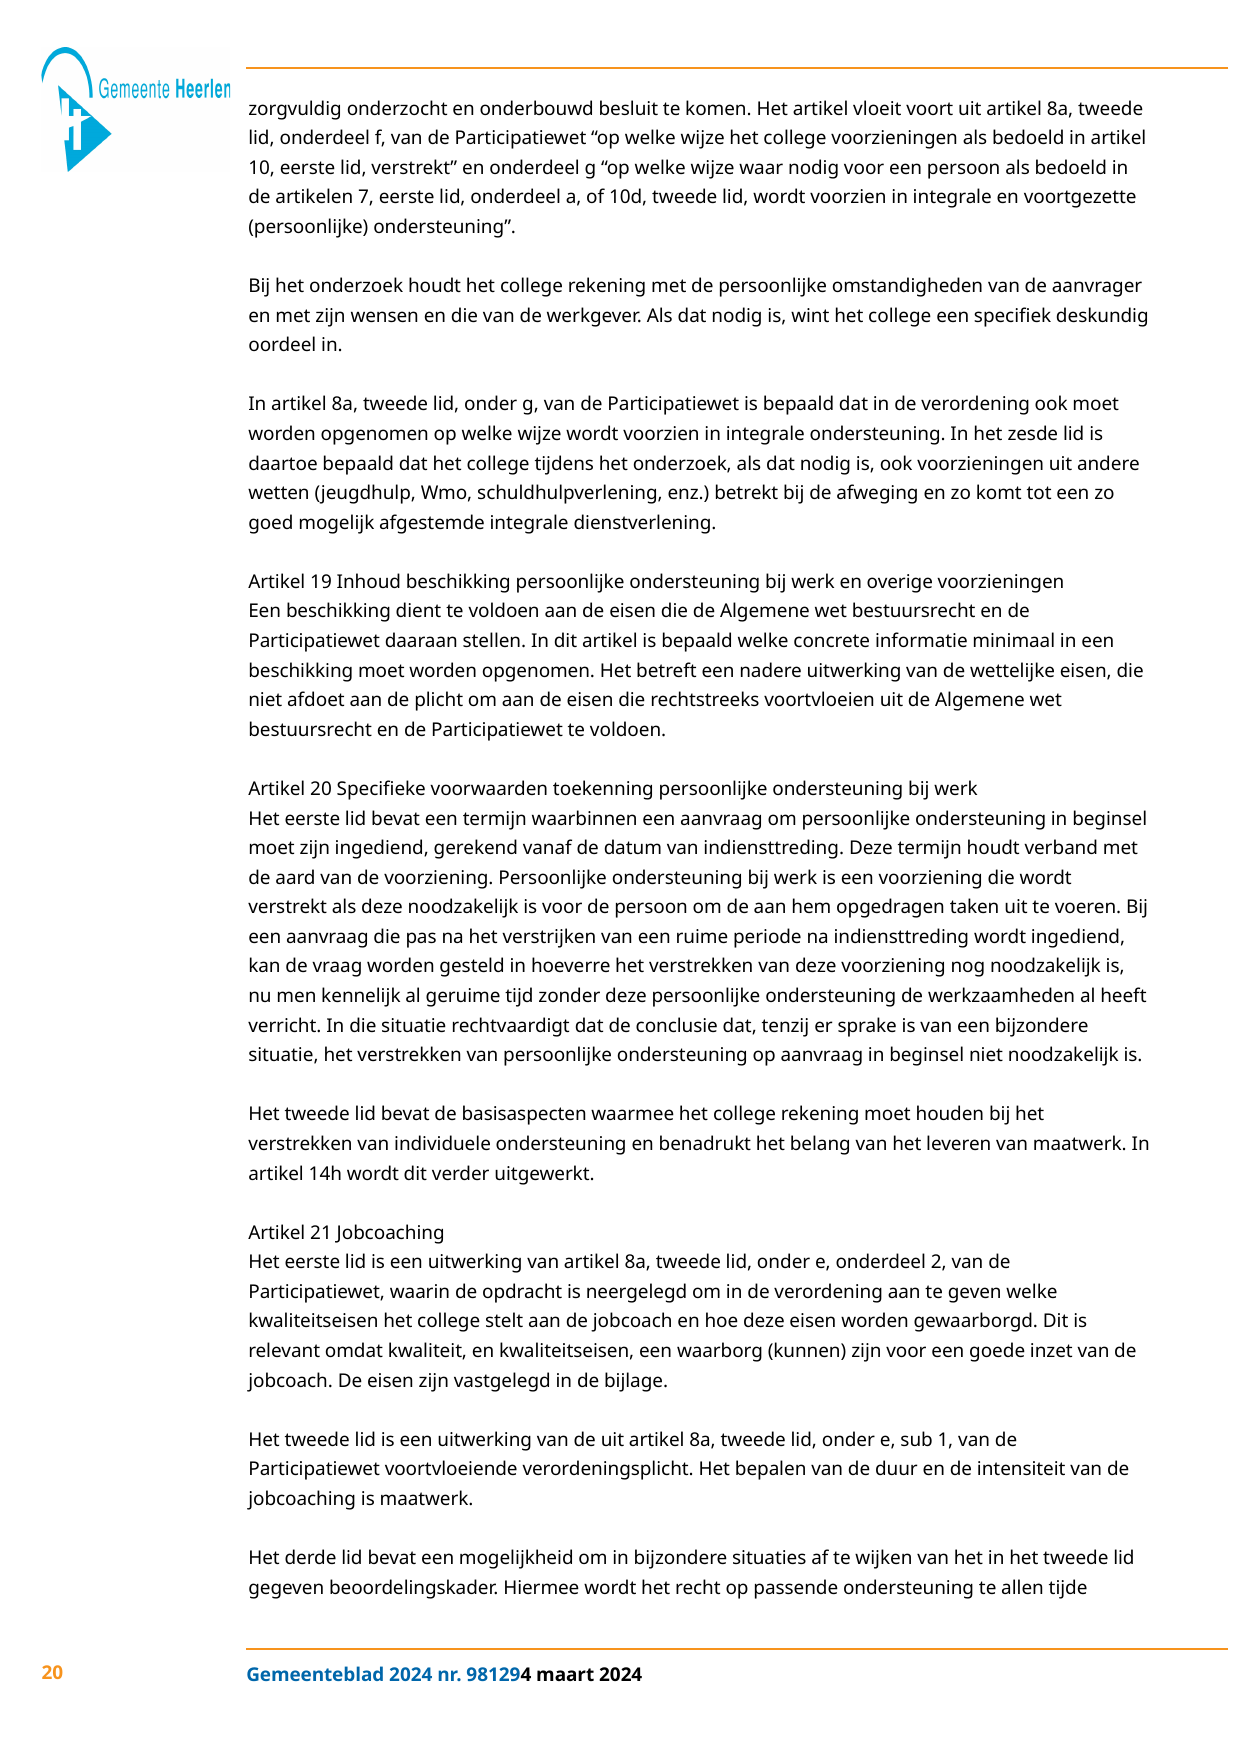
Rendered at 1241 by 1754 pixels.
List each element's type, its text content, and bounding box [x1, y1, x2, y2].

text Bij het onderzoek houdt het college rekening met de persoonlijke omstandigheden van de aanvrager en met zijn wensen en die van de werkgever. Als dat nodig is, wint het college een specifiek deskundig oordeel in. [248, 272, 1152, 357]
text Het eerste lid is een uitwerking van artikel 8a, tweede lid, onder e, onderdeel 2, van de Participatiewet, waarin de opdracht is neergelegd om in de verordening aan te geven welke kwaliteitseisen het college stelt aan de jobcoach en hoe deze eisen worden gewaarborgd. Dit is relevant omdat kwaliteit, en kwaliteitseisen, een waarborg (kunnen) zijn voor een goede inzet van de jobcoach. De eisen zijn vastgelegd in de bijlage. [248, 1248, 1152, 1393]
text In artikel 8a, tweede lid, onder g, van de Participatiewet is bepaald dat in de verordening ook moet worden opgenomen op welke wijze wordt voorzien in integrale ondersteuning. In het zesde lid is daartoe bepaald dat het college tijdens het onderzoek, als dat nodig is, ook voorzieningen uit andere wetten (jeugdhulp, Wmo, schuldhulpverlening, enz.) betrekt bij de afweging en zo komt tot een zo goed mogelijk afgestemde integrale dienstverlening. [248, 391, 1152, 535]
text Artikel 21 Jobcoaching [248, 1219, 1152, 1245]
text Artikel 20 Specifieke voorwaarden toekenning persoonlijke ondersteuning bij werk [248, 775, 1152, 801]
picture [41, 47, 59, 70]
text Het tweede lid bevat de basisaspecten waarmee het college rekening moet houden bij het verstrekken van individuele ondersteuning en benadrukt het belang van het leveren van maatwerk. In artikel 14h wordt dit verder uitgewerkt. [248, 1101, 1152, 1186]
text zorgvuldig onderzocht en onderbouwd besluit te komen. Het artikel vloeit voort uit artikel 8a, tweede lid, onderdeel f, van de Participatiewet “op welke wijze het college voorzieningen als bedoeld in artikel 10, eerste lid, verstrekt” en onderdeel g “op welke wijze waar nodig voor een persoon als bedoeld in de artikelen 7, eerste lid, onderdeel a, of 10d, tweede lid, wordt voorzien in integrale en voortgezette (persoonlijke) ondersteuning”. [248, 95, 1152, 239]
text Artikel 19 Inhoud beschikking persoonlijke ondersteuning bij werk en overige voorzieningen [248, 568, 1152, 594]
text Het eerste lid bevat een termijn waarbinnen een aanvraag om persoonlijke ondersteuning in beginsel moet zijn ingediend, gerekend vanaf de datum van indiensttreding. Deze termijn houdt verband met de aard van de voorziening. Persoonlijke ondersteuning bij werk is een voorziening die wordt verstrekt als deze noodzakelijk is voor de persoon om de aan hem opgedragen taken uit te voeren. Bij een aanvraag die pas na het verstrijken van een ruime periode na indiensttreding wordt ingediend, kan de vraag worden gesteld in hoeverre het verstrekken van deze voorziening nog noodzakelijk is, nu men kennelijk al geruime tijd zonder deze persoonlijke ondersteuning de werkzaamheden al heeft verricht. In die situatie rechtvaardigt dat de conclusie dat, tenzij er sprake is van een bijzondere situatie, het verstrekken van persoonlijke ondersteuning op aanvraag in beginsel niet noodzakelijk is. [248, 805, 1152, 1067]
picture [41, 47, 231, 172]
text Het derde lid bevat een mogelijkheid om in bijzondere situaties af te wijken van het in het tweede lid gegeven beoordelingskader. Hiermee wordt het recht op passende ondersteuning te allen tijde [248, 1544, 1152, 1600]
text Het tweede lid is een uitwerking van de uit artikel 8a, tweede lid, onder e, sub 1, van de Participatiewet voortvloeiende verordeningsplicht. Het bepalen van de duur en de intensiteit van de jobcoaching is maatwerk. [248, 1426, 1152, 1511]
text Een beschikking dient te voldoen aan de eisen die de Algemene wet bestuursrecht en de Participatiewet daaraan stellen. In dit artikel is bepaald welke concrete informatie minimaal in een beschikking moet worden opgenomen. Het betreft een nadere uitwerking van de wettelijke eisen, die niet afdoet aan de plicht om aan de eisen die rechtstreeks voortvloeien uit de Algemene wet bestuursrecht en de Participatiewet te voldoen. [248, 598, 1152, 742]
